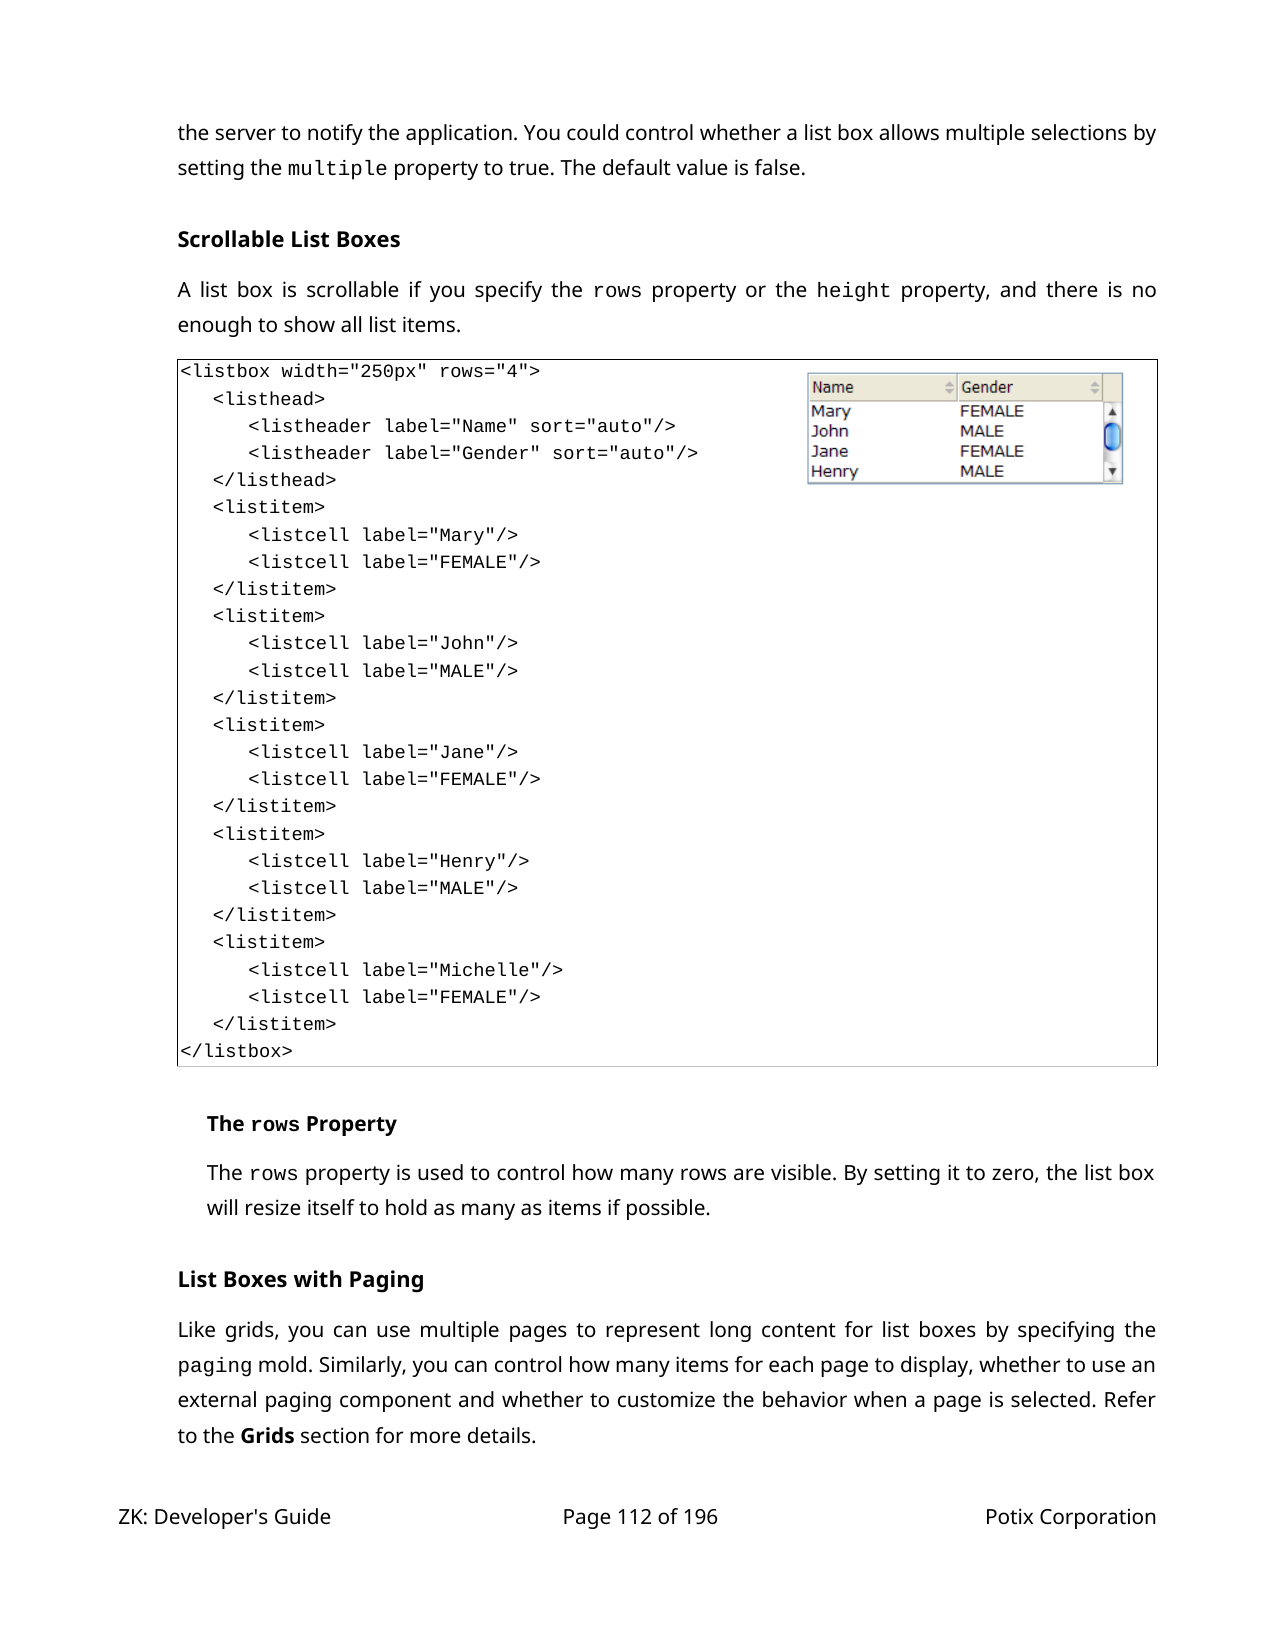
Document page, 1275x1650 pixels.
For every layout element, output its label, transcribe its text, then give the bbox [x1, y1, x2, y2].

text <listheader label="Gender" sort="auto"/> [178, 441, 805, 465]
text </listitem> [178, 686, 1157, 710]
text <listitem> [178, 713, 1157, 737]
text <listcell label="MALE"/> [178, 876, 1157, 900]
text [1127, 387, 1157, 411]
subtitle The rows Property [207, 1109, 1157, 1137]
text <listcell label="FEMALE"/> [178, 985, 1157, 1009]
text <listcell label="Michelle"/> [178, 957, 1157, 982]
text <listhead> [178, 387, 805, 411]
text </listitem> [178, 577, 1157, 601]
subtitle Scrollable List Boxes [177, 224, 1157, 254]
subtitle List Boxes with Paging [177, 1264, 1157, 1294]
text <listcell label="FEMALE"/> [178, 550, 1157, 574]
text </listbox> [178, 1039, 1157, 1066]
text <listcell label="MALE"/> [178, 658, 1157, 683]
text <listcell label="Henry"/> [178, 849, 1157, 873]
text <listcell label="John"/> [178, 631, 1157, 656]
text <listcell label="FEMALE"/> [178, 767, 1157, 791]
text </listitem> [178, 1012, 1157, 1036]
text Like grids, you can use multiple pages to represent long content for list boxes by specifying the paging mold. Similarly, you can control how many items for each page to display, whether to use an external paging component and whether to customize the behavior when a page is selected. Refer to the Grids section for more details. [177, 1315, 1157, 1449]
text <listitem> [178, 604, 1157, 628]
text <listcell label="Mary"/> [178, 522, 1157, 547]
text <listcell label="Jane"/> [178, 740, 1157, 764]
text </listitem> [178, 794, 1157, 819]
text the server to notify the application. You could control whether a list box allows multiple selections by setting the multiple property to true. The default value is false. [177, 118, 1157, 182]
text <listitem> [178, 822, 1157, 846]
text <listheader label="Name" sort="auto"/> [178, 414, 805, 438]
picture [805, 369, 1127, 487]
text A list box is scrollable if you specify the rows property or the height property, and there is no enough to show all list items. [177, 275, 1157, 339]
text <listitem> [178, 495, 1157, 519]
text The rows property is used to control how many rows are visible. By setting it to zero, the list box will resize itself to hold as many as items if possible. [207, 1158, 1157, 1222]
text <listitem> [178, 930, 1157, 954]
text </listitem> [178, 903, 1157, 927]
text <listbox width="250px" rows="4"> [178, 360, 1157, 384]
text </listhead> [178, 468, 1157, 492]
